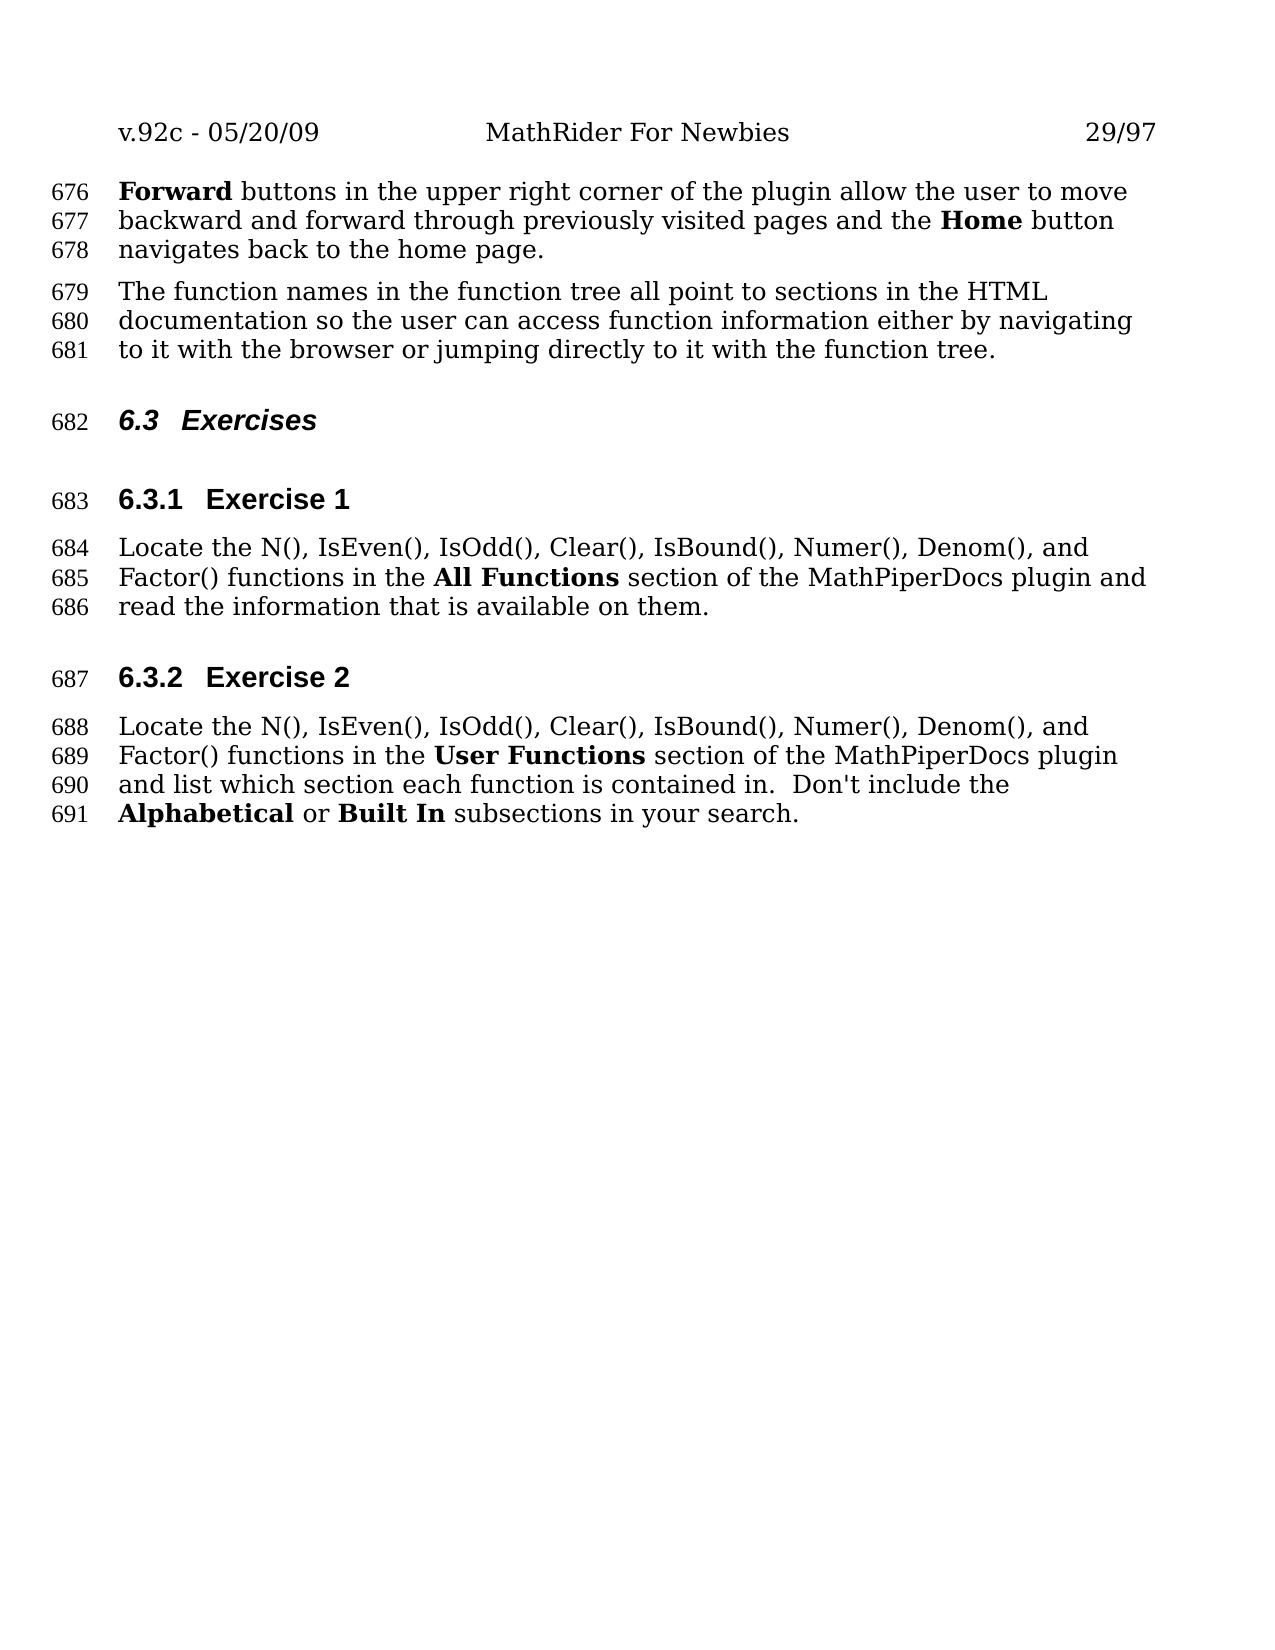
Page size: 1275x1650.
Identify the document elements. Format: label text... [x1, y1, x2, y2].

text The function names in the function tree all point to sections in the HTML documentation so the user can access function information either by navigating to it with the browser or jumping directly to it with the function tree. [118, 277, 1157, 364]
subtitle Exercise 1 [118, 482, 1157, 515]
text Locate the N(), IsEven(), IsOdd(), Clear(), IsBound(), Numer(), Denom(), and Factor() functions in the User Functions section of the MathPiperDocs plugin and list which section each function is contained in. Don't include the Alphabetical or Built In subsections in your search. [118, 712, 1157, 829]
text Locate the N(), IsEven(), IsOdd(), Clear(), IsBound(), Numer(), Denom(), and Factor() functions in the All Functions section of the MathPiperDocs plugin and read the information that is available on them. [118, 533, 1157, 621]
subtitle Exercises [118, 403, 1157, 437]
subtitle Exercise 2 [118, 660, 1157, 694]
text Forward buttons in the upper right corner of the plugin allow the user to move backward and forward through previously visited pages and the Home button navigates back to the home page. [118, 177, 1157, 265]
